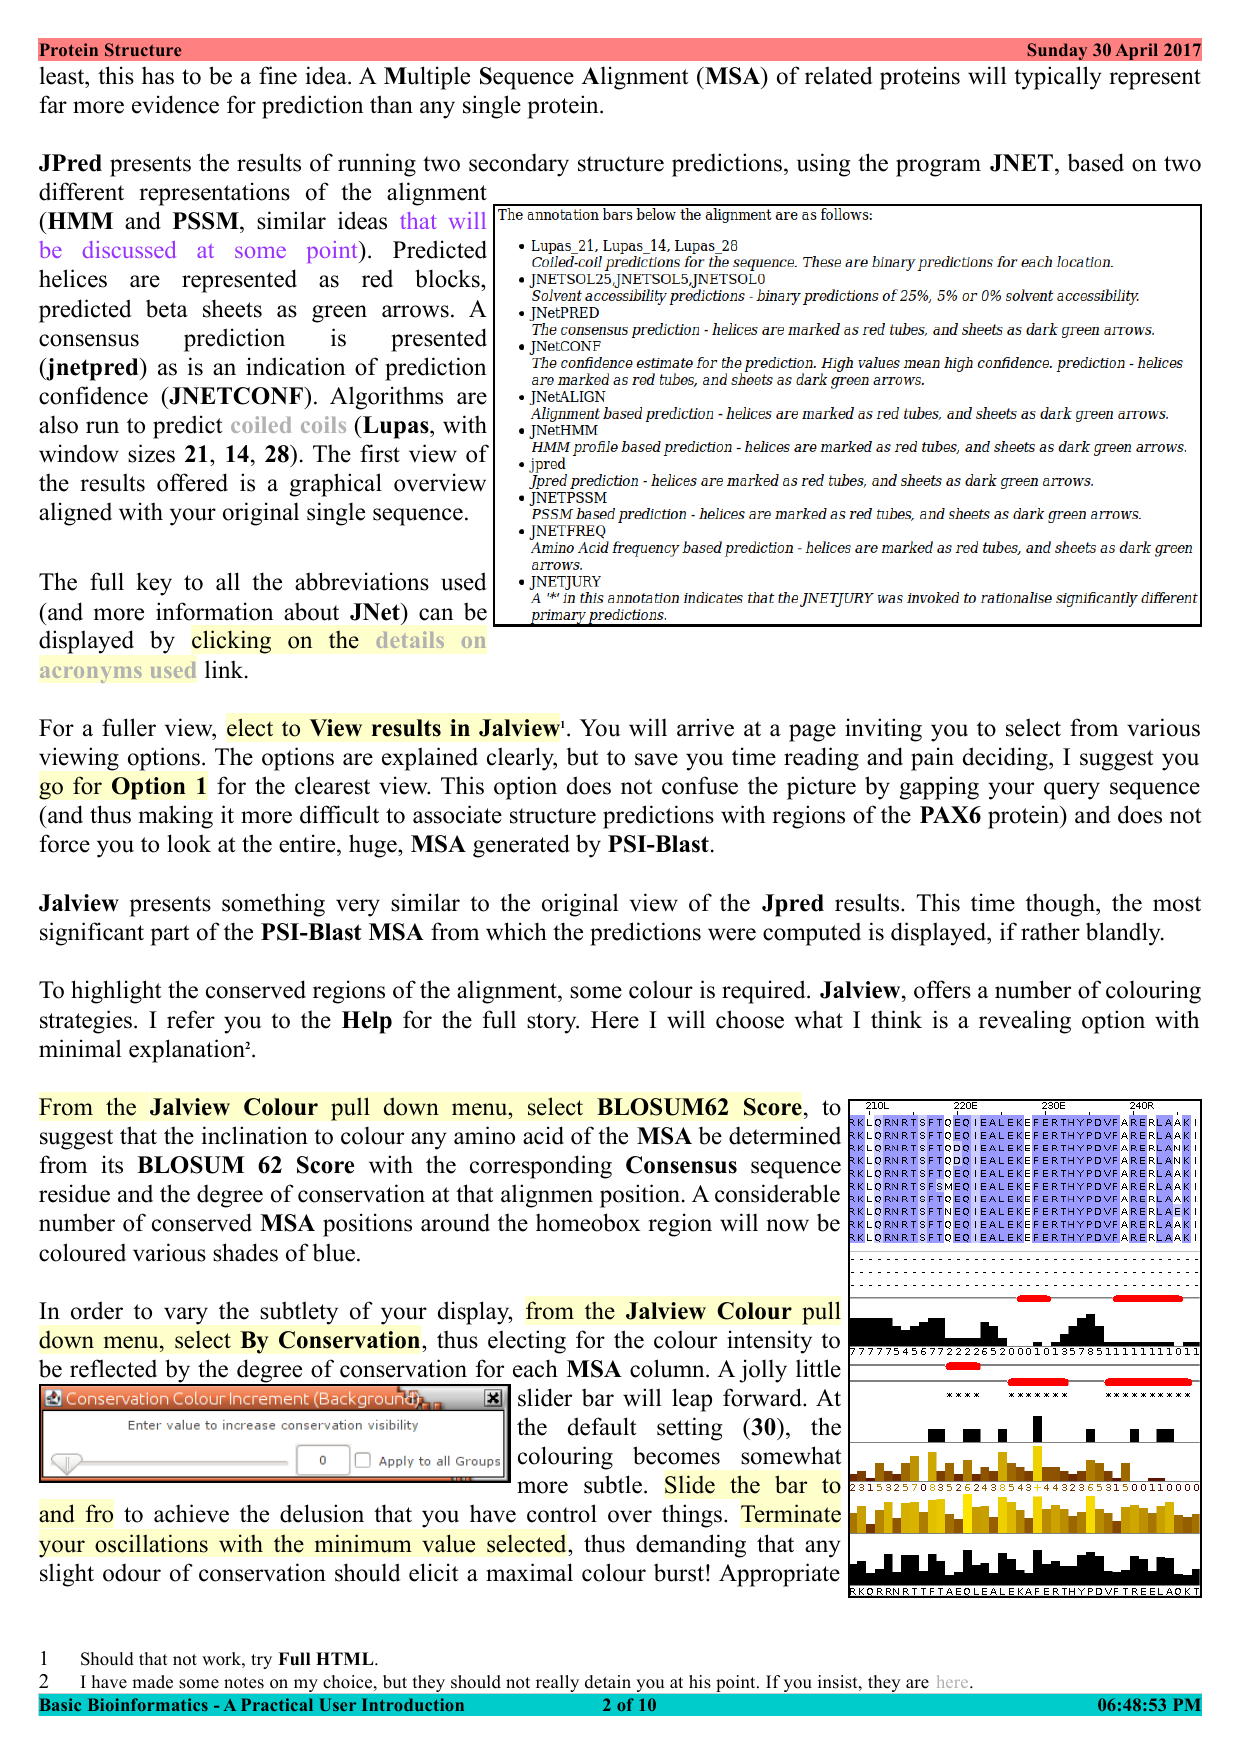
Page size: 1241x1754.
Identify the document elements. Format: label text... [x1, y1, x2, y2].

text For a fuller view, elect to View results in Jalview. You will arrive at a page inviting you to select from various viewing options. The options are explained clearly, but to save you time reading and pain deciding, I suggest you go for Option 1 for the clearest view. This option does not confuse the picture by gapping your query sequence (and thus making it more difficult to associate structure predictions with regions of the PAX6 protein) and does not force you to look at the entire, huge, MSA generated by PSI-Blast. [38, 713, 1202, 858]
picture [41, 1386, 509, 1481]
text JPred presents the results of running two secondary structure predictions, using the program JNET, based on two different representations of the alignment (HMM and PSSM, similar ideas that will be discussed at some point). Predicted helices are represented as red blocks, predicted beta sheets as green arrows. A consensus prediction is presented (jnetpred) as is an indication of prediction confidence (JNETCONF). Algorithms are also run to predict coiled coils (Lupas, with window sizes 21, 14, 28). The first view of the results offered is a graphical overview aligned with your original single sequence. [38, 148, 1202, 526]
text To highlight the conserved regions of the alignment, some colour is required. Jalview, offers a number of colouring strategies. I refer you to the Help for the full story. Here I will choose what I think is a revealing option with minimal explanation. [38, 975, 1202, 1063]
text I have made some notes on my choice, but they should not really detain you at his point. If you insist, they are here. [38, 1669, 1202, 1693]
text Jalview presents something very similar to the original view of the Jpred results. This time though, the most significant part of the PSI-Blast MSA from which the predictions were computed is displayed, if rather blandly. [38, 888, 1202, 946]
picture [850, 1101, 1200, 1596]
text From the Jalview Colour pull down menu, select BLOSUM62 Score, to suggest that the inclination to colour any amino acid of the MSA be determined from its BLOSUM 62 Score with the corresponding Consensus sequence residue and the degree of conservation at that alignmen position. A considerable number of conserved MSA positions around the homeobox region will now be coloured various shades of blue. [38, 1092, 1202, 1598]
text In order to vary the subtlety of your display, from the Jalview Colour pull down menu, select By Conservation, thus electing for the colour intensity to be reflected by the degree of conservation for each MSA column. A jolly little slider bar will leap forward. At the default setting (30), the colouring becomes somewhat more subtle. Slide the bar to and fro to achieve the delusion that you have control over things. Terminate your oscillations with the minimum value selected, thus demanding that any slight odour of conservation should elicit a maximal colour burst! Appropriate [38, 1296, 847, 1587]
picture [495, 206, 1200, 624]
text The full key to all the abbreviations used (and more information about JNet) can be displayed by clicking on the details on acronyms used link. [38, 567, 1202, 683]
text least, this has to be a fine idea. A Multiple Sequence Alignment (MSA) of related proteins will typically represent far more evidence for prediction than any single protein. [38, 61, 1202, 119]
text Should that not work, try Full HTML. [38, 1645, 1202, 1669]
